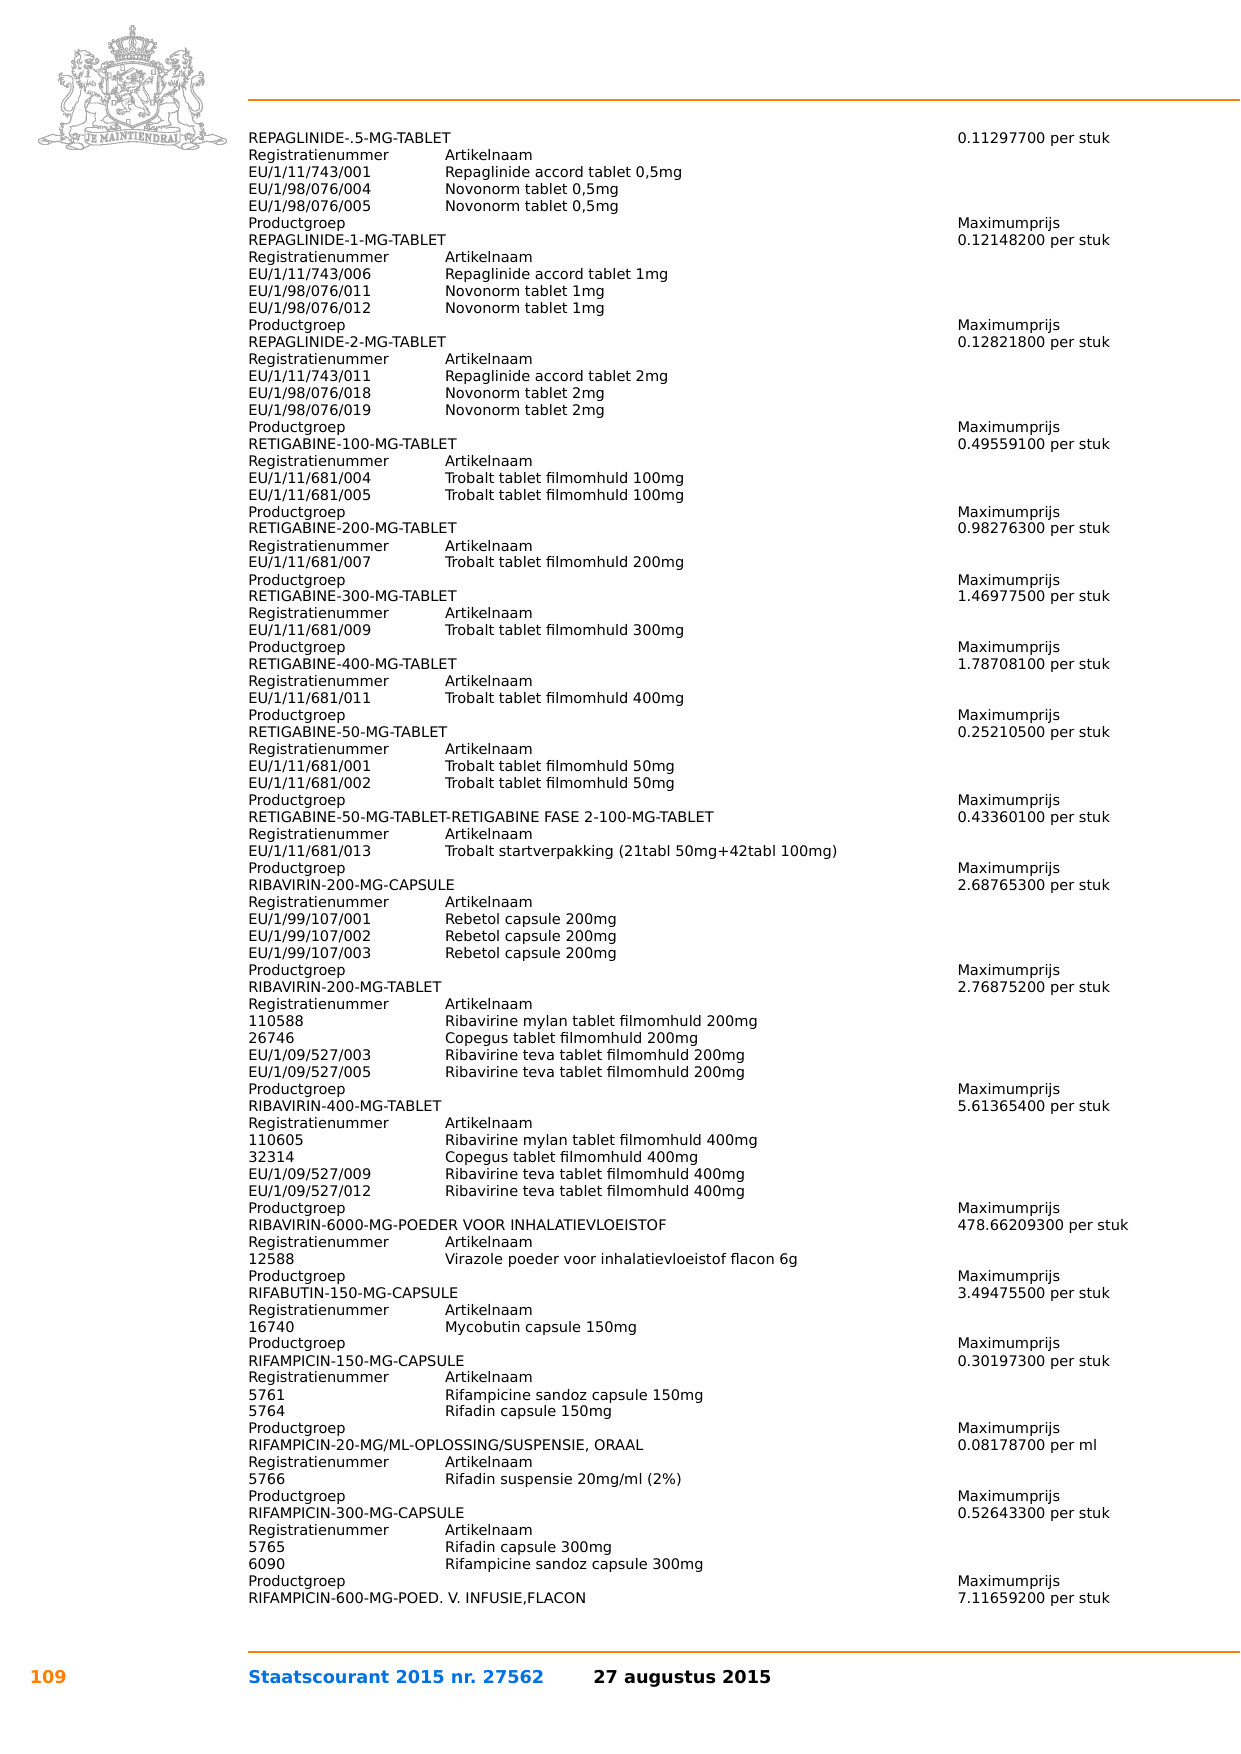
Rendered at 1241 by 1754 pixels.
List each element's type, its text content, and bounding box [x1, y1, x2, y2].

table_cell 2.68765300 per stuk [951, 877, 1163, 894]
table_cell EU/1/98/076/005 [248, 198, 439, 215]
table_cell Maximumprijs [951, 639, 1163, 656]
table_cell Ribavirine teva tablet filmomhuld 400mg [439, 1183, 951, 1199]
table_cell [951, 249, 1163, 266]
table_cell 0.12821800 per stuk [951, 334, 1163, 351]
table_cell EU/1/99/107/002 [248, 928, 439, 945]
table_cell [439, 962, 951, 979]
table_cell EU/1/11/743/011 [248, 368, 439, 384]
table_cell RIFAMPICIN-20-MG/ML-OPLOSSING/SUSPENSIE, ORAAL [248, 1437, 951, 1454]
table_cell Artikelnaam [439, 996, 951, 1013]
table_cell [951, 1132, 1163, 1149]
table_cell 2.76875200 per stuk [951, 979, 1163, 996]
table_cell RIBAVIRIN-200-MG-CAPSULE [248, 877, 951, 894]
table_cell Registratienummer [248, 1301, 439, 1318]
table_cell [951, 775, 1163, 792]
table_cell Novonorm tablet 2mg [439, 402, 951, 418]
table_cell [951, 402, 1163, 418]
table_cell EU/1/98/076/018 [248, 385, 439, 402]
table_cell Productgroep [248, 792, 439, 809]
table_cell Artikelnaam [439, 1454, 951, 1471]
table_cell [951, 826, 1163, 843]
table_cell Novonorm tablet 2mg [439, 385, 951, 402]
table_cell Registratienummer [248, 538, 439, 554]
table_cell Trobalt tablet filmomhuld 100mg [439, 486, 951, 503]
table_cell 0.49559100 per stuk [951, 436, 1163, 452]
table_cell Registratienummer [248, 1454, 439, 1471]
table_cell [951, 1386, 1163, 1403]
table_cell Registratienummer [248, 453, 439, 469]
table_cell EU/1/11/681/007 [248, 554, 439, 571]
table_cell EU/1/99/107/001 [248, 911, 439, 928]
table_cell Maximumprijs [951, 1268, 1163, 1284]
table_cell Maximumprijs [951, 1573, 1163, 1590]
table_cell Ribavirine mylan tablet filmomhuld 400mg [439, 1132, 951, 1149]
table_cell EU/1/11/743/006 [248, 266, 439, 283]
table_cell [951, 1013, 1163, 1030]
table_cell Trobalt tablet filmomhuld 300mg [439, 622, 951, 639]
table_cell EU/1/11/681/009 [248, 622, 439, 639]
table_cell Artikelnaam [439, 894, 951, 911]
table_cell [951, 368, 1163, 384]
table_cell 6090 [248, 1556, 439, 1573]
table_cell Productgroep [248, 1268, 439, 1284]
table_cell Registratienummer [248, 996, 439, 1013]
table_cell [439, 860, 951, 877]
table_cell Artikelnaam [439, 741, 951, 758]
table_cell EU/1/11/743/001 [248, 164, 439, 181]
table_cell [439, 1081, 951, 1098]
table_cell [439, 1573, 951, 1590]
table_cell [439, 215, 951, 232]
table_cell [951, 385, 1163, 402]
table_cell Registratienummer [248, 826, 439, 843]
table_cell [951, 1471, 1163, 1488]
table_cell [951, 181, 1163, 198]
table_cell 5.61365400 per stuk [951, 1098, 1163, 1115]
table_cell Artikelnaam [439, 249, 951, 266]
table_cell Registratienummer [248, 1115, 439, 1132]
table_cell [951, 1234, 1163, 1251]
table_cell EU/1/98/076/004 [248, 181, 439, 198]
table_cell Maximumprijs [951, 419, 1163, 436]
table_cell 12588 [248, 1251, 439, 1267]
table_cell 5764 [248, 1403, 439, 1420]
table_cell [439, 707, 951, 724]
table_cell Maximumprijs [951, 504, 1163, 520]
table_cell Artikelnaam [439, 1234, 951, 1251]
table_cell Repaglinide accord tablet 0,5mg [439, 164, 951, 181]
table_cell RIFAMPICIN-300-MG-CAPSULE [248, 1505, 951, 1522]
table_cell Rebetol capsule 200mg [439, 945, 951, 962]
table_cell [951, 1115, 1163, 1132]
table_cell Trobalt tablet filmomhuld 200mg [439, 554, 951, 571]
table_cell 0.08178700 per ml [951, 1437, 1163, 1454]
table_cell Repaglinide accord tablet 1mg [439, 266, 951, 283]
table_cell Trobalt tablet filmomhuld 50mg [439, 758, 951, 775]
table_cell [951, 554, 1163, 571]
table_cell Registratienummer [248, 605, 439, 622]
table_cell 5765 [248, 1539, 439, 1556]
table_cell Rebetol capsule 200mg [439, 911, 951, 928]
table_cell [951, 1522, 1163, 1539]
table_cell 0.11297700 per stuk [951, 130, 1163, 147]
table_cell [951, 605, 1163, 622]
table_cell Ribavirine teva tablet filmomhuld 200mg [439, 1047, 951, 1064]
table_cell Registratienummer [248, 1234, 439, 1251]
table_cell [951, 453, 1163, 469]
table_cell Productgroep [248, 215, 439, 232]
table_cell EU/1/11/681/002 [248, 775, 439, 792]
table_cell EU/1/09/527/003 [248, 1047, 439, 1064]
table_cell 26746 [248, 1030, 439, 1047]
table_cell EU/1/09/527/009 [248, 1166, 439, 1183]
table_cell [951, 690, 1163, 707]
table_cell 110605 [248, 1132, 439, 1149]
table_cell 478.66209300 per stuk [951, 1217, 1163, 1233]
table_cell Novonorm tablet 1mg [439, 283, 951, 300]
table_cell Productgroep [248, 639, 439, 656]
table_cell [439, 317, 951, 334]
table_cell 16740 [248, 1319, 439, 1335]
table_cell RIBAVIRIN-6000-MG-POEDER VOOR INHALATIEVLOEISTOF [248, 1217, 951, 1233]
table_cell Trobalt tablet filmomhuld 100mg [439, 470, 951, 486]
table_cell [951, 300, 1163, 317]
table_cell Artikelnaam [439, 826, 951, 843]
table_cell [951, 758, 1163, 775]
picture [38, 25, 227, 150]
table_cell Artikelnaam [439, 1301, 951, 1318]
table_cell [951, 1556, 1163, 1573]
table_cell Registratienummer [248, 673, 439, 690]
table_cell Virazole poeder voor inhalatievloeistof flacon 6g [439, 1251, 951, 1267]
table_cell Copegus tablet filmomhuld 200mg [439, 1030, 951, 1047]
table_cell [951, 538, 1163, 554]
table_cell Productgroep [248, 419, 439, 436]
table_cell 0.98276300 per stuk [951, 520, 1163, 537]
table_cell [951, 1251, 1163, 1267]
table_cell EU/1/99/107/003 [248, 945, 439, 962]
table_cell EU/1/11/681/004 [248, 470, 439, 486]
table_cell RIBAVIRIN-200-MG-TABLET [248, 979, 951, 996]
table_cell EU/1/09/527/012 [248, 1183, 439, 1199]
table_cell RETIGABINE-300-MG-TABLET [248, 588, 951, 605]
table_cell [951, 894, 1163, 911]
table_cell Trobalt tablet filmomhuld 50mg [439, 775, 951, 792]
table_cell RETIGABINE-200-MG-TABLET [248, 520, 951, 537]
table_cell Productgroep [248, 1488, 439, 1505]
table_cell Ribavirine teva tablet filmomhuld 400mg [439, 1166, 951, 1183]
table_cell 5761 [248, 1386, 439, 1403]
table_cell [951, 198, 1163, 215]
table_cell Trobalt startverpakking (21tabl 50mg+42tabl 100mg) [439, 843, 951, 860]
table_cell 32314 [248, 1149, 439, 1166]
table_cell Maximumprijs [951, 1488, 1163, 1505]
table_cell 0.30197300 per stuk [951, 1353, 1163, 1369]
table_cell Productgroep [248, 1420, 439, 1437]
table_cell 1.78708100 per stuk [951, 656, 1163, 673]
table_cell Registratienummer [248, 351, 439, 368]
table_cell [951, 1403, 1163, 1420]
table_cell 110588 [248, 1013, 439, 1030]
table_cell Repaglinide accord tablet 2mg [439, 368, 951, 384]
table_cell [951, 1183, 1163, 1199]
table_cell Copegus tablet filmomhuld 400mg [439, 1149, 951, 1166]
table_cell [439, 419, 951, 436]
table_cell RIFABUTIN-150-MG-CAPSULE [248, 1285, 951, 1301]
table_cell Ribavirine teva tablet filmomhuld 200mg [439, 1064, 951, 1081]
table_cell [439, 1268, 951, 1284]
table_cell [951, 1064, 1163, 1081]
table_cell Maximumprijs [951, 860, 1163, 877]
table_cell Artikelnaam [439, 1369, 951, 1386]
table_cell Productgroep [248, 707, 439, 724]
table_cell Artikelnaam [439, 453, 951, 469]
table_cell Maximumprijs [951, 1081, 1163, 1098]
table_cell Novonorm tablet 0,5mg [439, 181, 951, 198]
table_cell [951, 622, 1163, 639]
table_cell [951, 1149, 1163, 1166]
table_cell [951, 470, 1163, 486]
table_cell Registratienummer [248, 741, 439, 758]
table_cell 0.43360100 per stuk [951, 809, 1163, 826]
table_cell 0.52643300 per stuk [951, 1505, 1163, 1522]
table_cell Artikelnaam [439, 1522, 951, 1539]
table_cell [951, 928, 1163, 945]
table_cell Novonorm tablet 1mg [439, 300, 951, 317]
table_cell EU/1/98/076/012 [248, 300, 439, 317]
table_cell EU/1/11/681/011 [248, 690, 439, 707]
table_cell [951, 283, 1163, 300]
table_cell Rifadin capsule 300mg [439, 1539, 951, 1556]
table_cell EU/1/98/076/011 [248, 283, 439, 300]
table_cell 7.11659200 per stuk [951, 1590, 1163, 1607]
table_cell [951, 996, 1163, 1013]
table_cell Registratienummer [248, 1369, 439, 1386]
table_cell Trobalt tablet filmomhuld 400mg [439, 690, 951, 707]
table_cell Artikelnaam [439, 605, 951, 622]
table_cell RETIGABINE-50-MG-TABLET-RETIGABINE FASE 2-100-MG-TABLET [248, 809, 951, 826]
table_cell Registratienummer [248, 147, 439, 164]
table_cell EU/1/98/076/019 [248, 402, 439, 418]
table_cell 1.46977500 per stuk [951, 588, 1163, 605]
table_cell [439, 571, 951, 588]
table_cell Maximumprijs [951, 1335, 1163, 1352]
table_cell Artikelnaam [439, 351, 951, 368]
table_cell [439, 639, 951, 656]
table_cell [951, 147, 1163, 164]
table_cell Artikelnaam [439, 673, 951, 690]
table_cell [439, 504, 951, 520]
table_cell Maximumprijs [951, 1420, 1163, 1437]
table_cell Maximumprijs [951, 962, 1163, 979]
table_cell Registratienummer [248, 1522, 439, 1539]
table_cell Maximumprijs [951, 707, 1163, 724]
table_cell [951, 1319, 1163, 1335]
table_cell EU/1/09/527/005 [248, 1064, 439, 1081]
table_cell Maximumprijs [951, 792, 1163, 809]
table_cell [951, 164, 1163, 181]
table_cell [951, 351, 1163, 368]
table_cell [951, 945, 1163, 962]
table_cell [439, 1488, 951, 1505]
table_cell Rifampicine sandoz capsule 150mg [439, 1386, 951, 1403]
table_cell Productgroep [248, 1573, 439, 1590]
table_cell [439, 1335, 951, 1352]
table_cell RIFAMPICIN-150-MG-CAPSULE [248, 1353, 951, 1369]
table_cell Rebetol capsule 200mg [439, 928, 951, 945]
table_cell [951, 1166, 1163, 1183]
table_cell Mycobutin capsule 150mg [439, 1319, 951, 1335]
table_cell [951, 741, 1163, 758]
table_cell [951, 1030, 1163, 1047]
table_cell Productgroep [248, 1200, 439, 1217]
table_cell Artikelnaam [439, 147, 951, 164]
table_cell Novonorm tablet 0,5mg [439, 198, 951, 215]
table_cell [951, 1369, 1163, 1386]
table_cell REPAGLINIDE-.5-MG-TABLET [248, 130, 951, 147]
table_cell 0.12148200 per stuk [951, 232, 1163, 249]
table_cell Registratienummer [248, 249, 439, 266]
table_cell Productgroep [248, 1335, 439, 1352]
table_cell Productgroep [248, 571, 439, 588]
table_cell EU/1/11/681/001 [248, 758, 439, 775]
table_cell [951, 911, 1163, 928]
table_cell RIBAVIRIN-400-MG-TABLET [248, 1098, 951, 1115]
table_cell [951, 486, 1163, 503]
table_cell Productgroep [248, 860, 439, 877]
table_cell Rifadin capsule 150mg [439, 1403, 951, 1420]
table_cell [951, 673, 1163, 690]
table_cell Productgroep [248, 962, 439, 979]
table_cell RIFAMPICIN-600-MG-POED. V. INFUSIE,FLACON [248, 1590, 951, 1607]
table_cell [951, 843, 1163, 860]
table_cell [439, 792, 951, 809]
table_cell RETIGABINE-100-MG-TABLET [248, 436, 951, 452]
table_cell [951, 1301, 1163, 1318]
table_cell 3.49475500 per stuk [951, 1285, 1163, 1301]
table_cell [439, 1420, 951, 1437]
table_cell RETIGABINE-50-MG-TABLET [248, 724, 951, 741]
table_cell Maximumprijs [951, 571, 1163, 588]
table_cell 0.25210500 per stuk [951, 724, 1163, 741]
table_cell [951, 1454, 1163, 1471]
table_cell EU/1/11/681/013 [248, 843, 439, 860]
table_cell EU/1/11/681/005 [248, 486, 439, 503]
table_cell 5766 [248, 1471, 439, 1488]
table_cell Maximumprijs [951, 1200, 1163, 1217]
table_cell Productgroep [248, 317, 439, 334]
table_cell Artikelnaam [439, 538, 951, 554]
table_cell REPAGLINIDE-2-MG-TABLET [248, 334, 951, 351]
table_cell RETIGABINE-400-MG-TABLET [248, 656, 951, 673]
table_cell Artikelnaam [439, 1115, 951, 1132]
table_cell [951, 266, 1163, 283]
table_cell Productgroep [248, 504, 439, 520]
table_cell Maximumprijs [951, 317, 1163, 334]
table_cell Productgroep [248, 1081, 439, 1098]
table_cell Ribavirine mylan tablet filmomhuld 200mg [439, 1013, 951, 1030]
table_cell [439, 1200, 951, 1217]
table_cell Maximumprijs [951, 215, 1163, 232]
table_cell [951, 1047, 1163, 1064]
table_cell Rifadin suspensie 20mg/ml (2%) [439, 1471, 951, 1488]
table_cell Registratienummer [248, 894, 439, 911]
table_cell [951, 1539, 1163, 1556]
table_cell Rifampicine sandoz capsule 300mg [439, 1556, 951, 1573]
table_cell REPAGLINIDE-1-MG-TABLET [248, 232, 951, 249]
